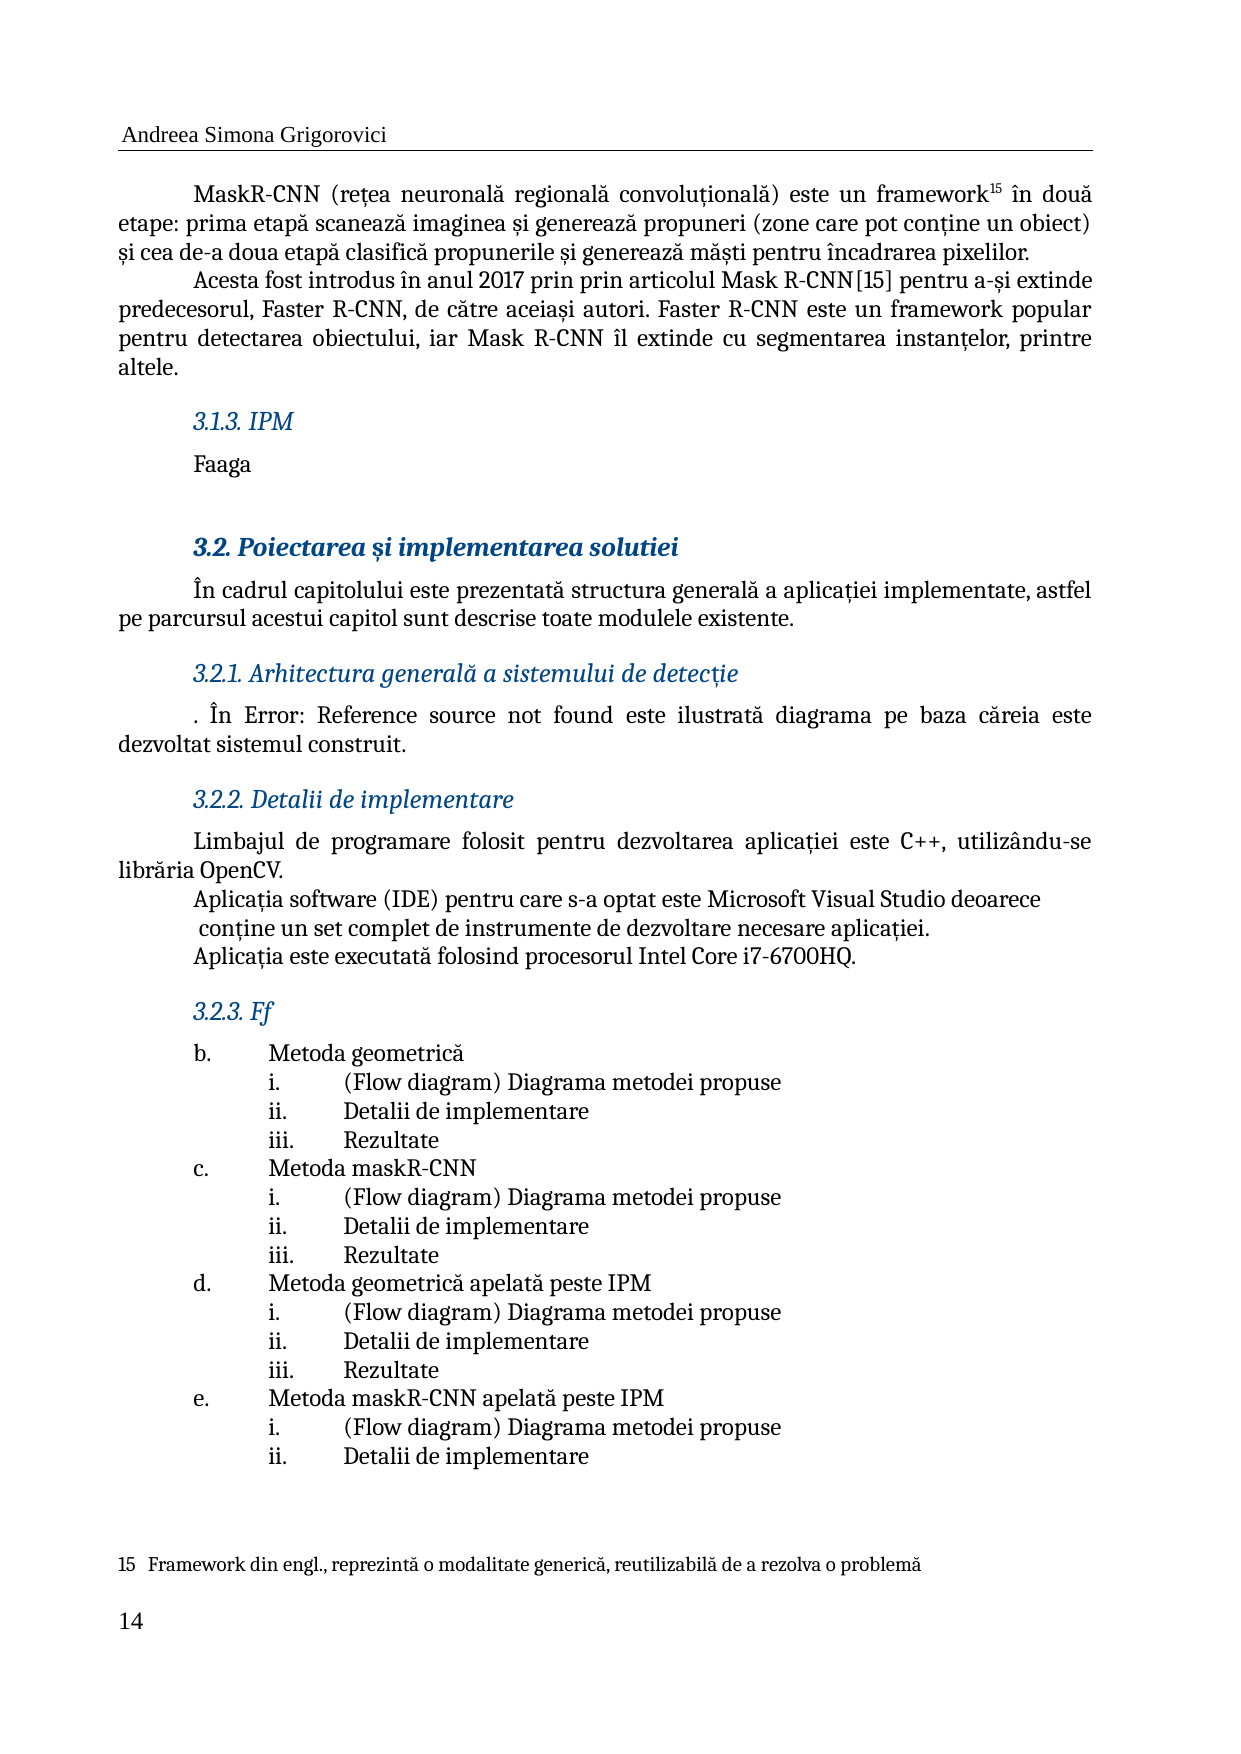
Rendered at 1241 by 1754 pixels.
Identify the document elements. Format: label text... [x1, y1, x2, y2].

text ii. Detalii de implementare [118, 1097, 1093, 1126]
text Aplicația este executată folosind procesorul Intel Core i7-6700HQ. [118, 942, 1093, 971]
text i. (Flow diagram) Diagrama metodei propuse [118, 1183, 1093, 1212]
text În cadrul capitolului este prezentată structura generală a aplicației implementate, astfel pe parcursul acestui capitol sunt descrise toate modulele existente. [118, 576, 1093, 633]
text d. Metoda geometrică apelată peste IPM [118, 1269, 1093, 1298]
text Acesta fost introdus în anul 2017 prin prin articolul Mask R-CNN[15] pentru a-și extinde predecesorul, Faster R-CNN, de către aceiași autori. Faster R-CNN este un framework popular pentru detectarea obiectului, iar Mask R-CNN îl extinde cu segmentarea instanțelor, printre altele. [118, 266, 1093, 381]
text ii. Detalii de implementare [118, 1327, 1093, 1356]
text ii. Detalii de implementare [118, 1212, 1093, 1241]
text iii. Rezultate [118, 1241, 1093, 1269]
text Framework din engl., reprezintă o modalitate generică, reutilizabilă de a rezolva o problemă [118, 1553, 1093, 1577]
text iii. Rezultate [118, 1126, 1093, 1154]
text iii. Rezultate [118, 1356, 1093, 1384]
text MaskR-CNN (rețea neuronală regională convoluțională) este un framework în două etape: prima etapă scanează imaginea și generează propuneri (zone care pot conține un obiect) și cea de-a doua etapă clasifică propunerile și generează măști pentru încadrarea pixelilor. [118, 180, 1093, 266]
text i. (Flow diagram) Diagrama metodei propuse [118, 1068, 1093, 1097]
text i. (Flow diagram) Diagrama metodei propuse [118, 1413, 1093, 1442]
text i. (Flow diagram) Diagrama metodei propuse [118, 1298, 1093, 1327]
subtitle Detalii de implementare [193, 784, 1093, 815]
text b. Metoda geometrică [118, 1039, 1093, 1068]
text Faaga [118, 450, 1093, 478]
subtitle Arhitectura generală a sistemului de detecție [193, 658, 1093, 689]
subtitle Ff [193, 996, 1093, 1027]
subtitle IPM [193, 406, 1093, 437]
text e. Metoda maskR-CNN apelată peste IPM [118, 1384, 1093, 1413]
text c. Metoda maskR-CNN [118, 1154, 1093, 1183]
text Limbajul de programare folosit pentru dezvoltarea aplicației este C++, utilizându-se librăria OpenCV. [118, 827, 1093, 885]
text . În Error: Reference source not found este ilustrată diagrama pe baza căreia este dezvoltat sistemul construit. [118, 701, 1093, 759]
text ii. Detalii de implementare [118, 1442, 1093, 1471]
subtitle Poiectarea și implementarea solutiei [193, 532, 1093, 563]
text Aplicația software (IDE) pentru care s-a optat este Microsoft Visual Studio deoarece [118, 885, 1093, 913]
text conține un set complet de instrumente de dezvoltare necesare aplicației. [118, 913, 1093, 942]
